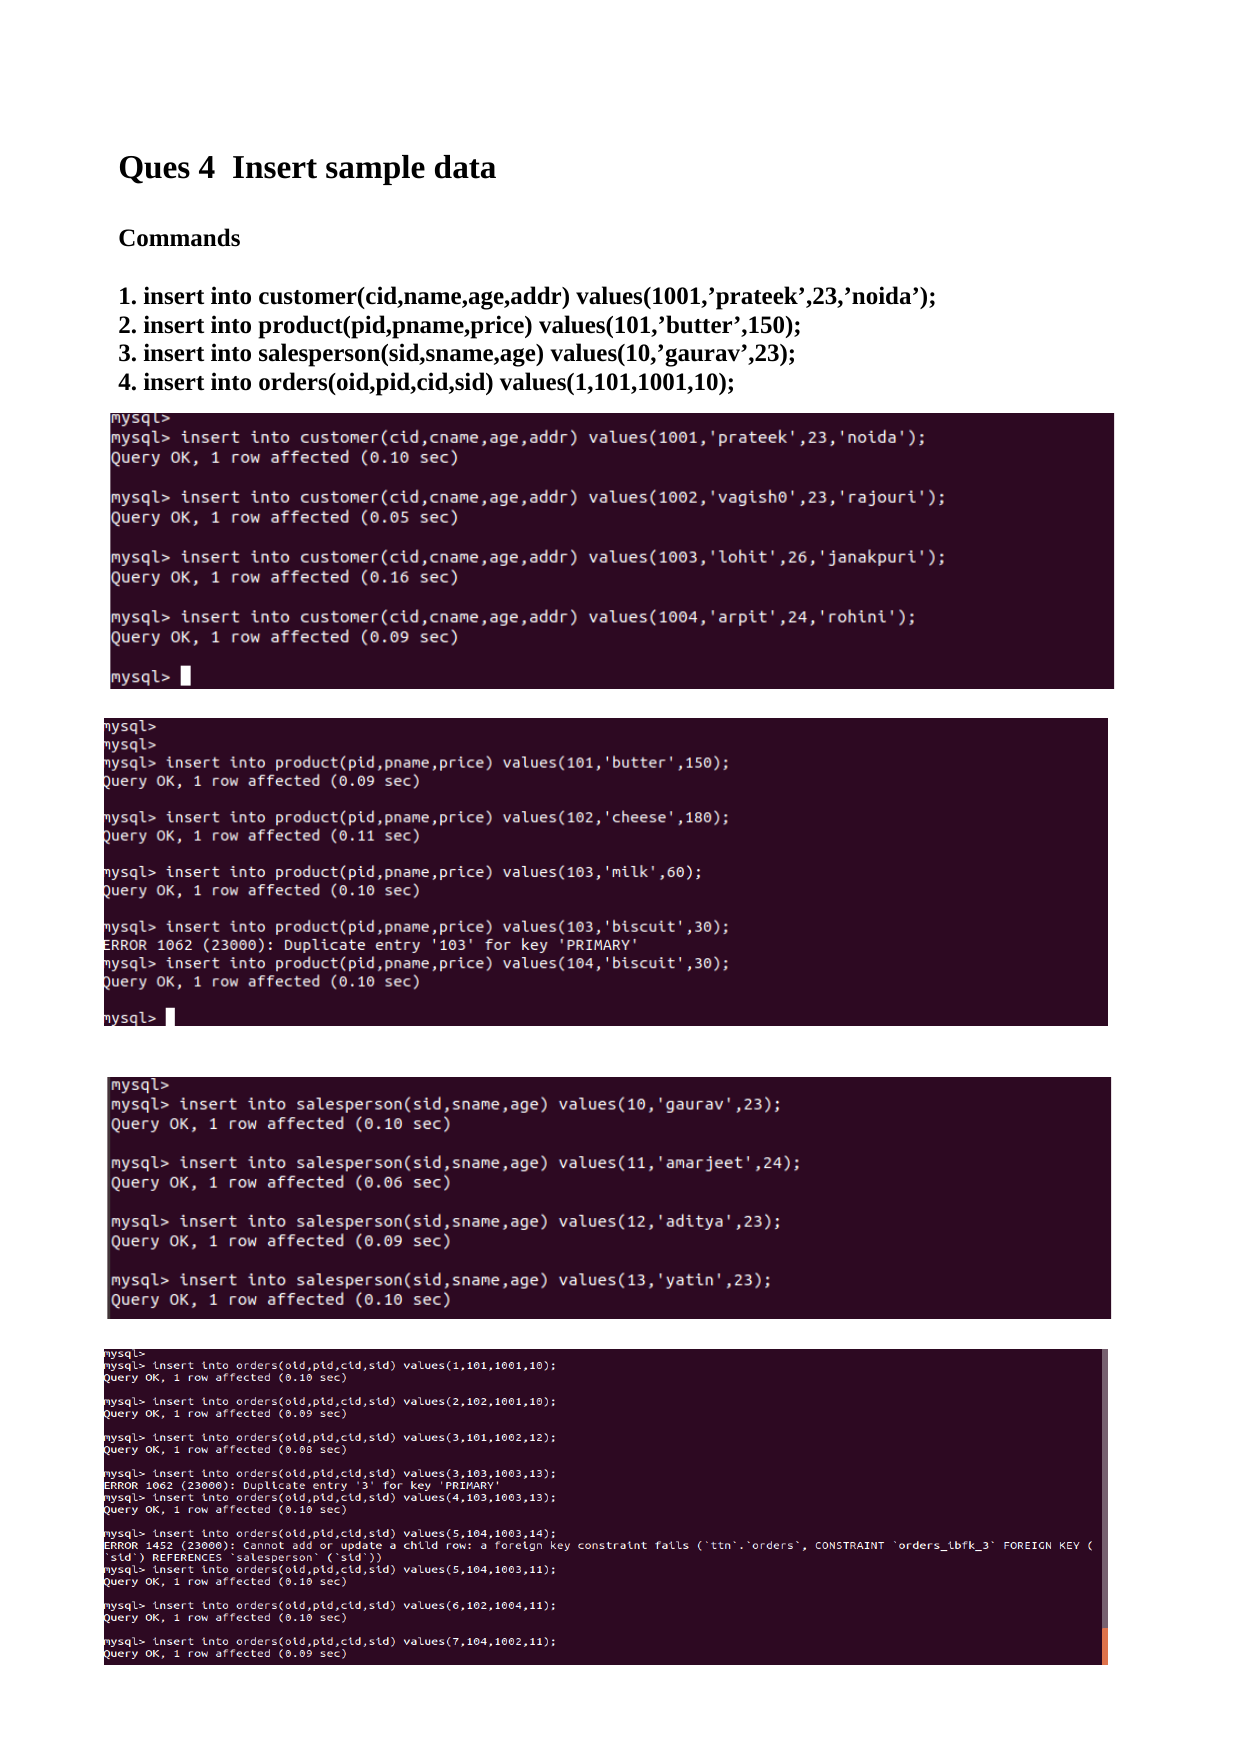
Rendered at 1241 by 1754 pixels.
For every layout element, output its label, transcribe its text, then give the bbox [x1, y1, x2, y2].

picture [104, 718, 1108, 1026]
text Ques 4 Insert sample data [118, 147, 1122, 185]
picture [104, 1349, 1108, 1665]
text 3. insert into salesperson(sid,sname,age) values(10,’gaurav’,23); [118, 338, 1122, 367]
text Commands [118, 223, 1122, 252]
text 4. insert into orders(oid,pid,cid,sid) values(1,101,1001,10); [118, 367, 1122, 396]
picture [107, 1077, 1112, 1319]
picture [110, 413, 1115, 689]
text 2. insert into product(pid,pname,price) values(101,’butter’,150); [118, 310, 1122, 338]
text 1. insert into customer(cid,name,age,addr) values(1001,’prateek’,23,’noida’); [118, 281, 1122, 310]
